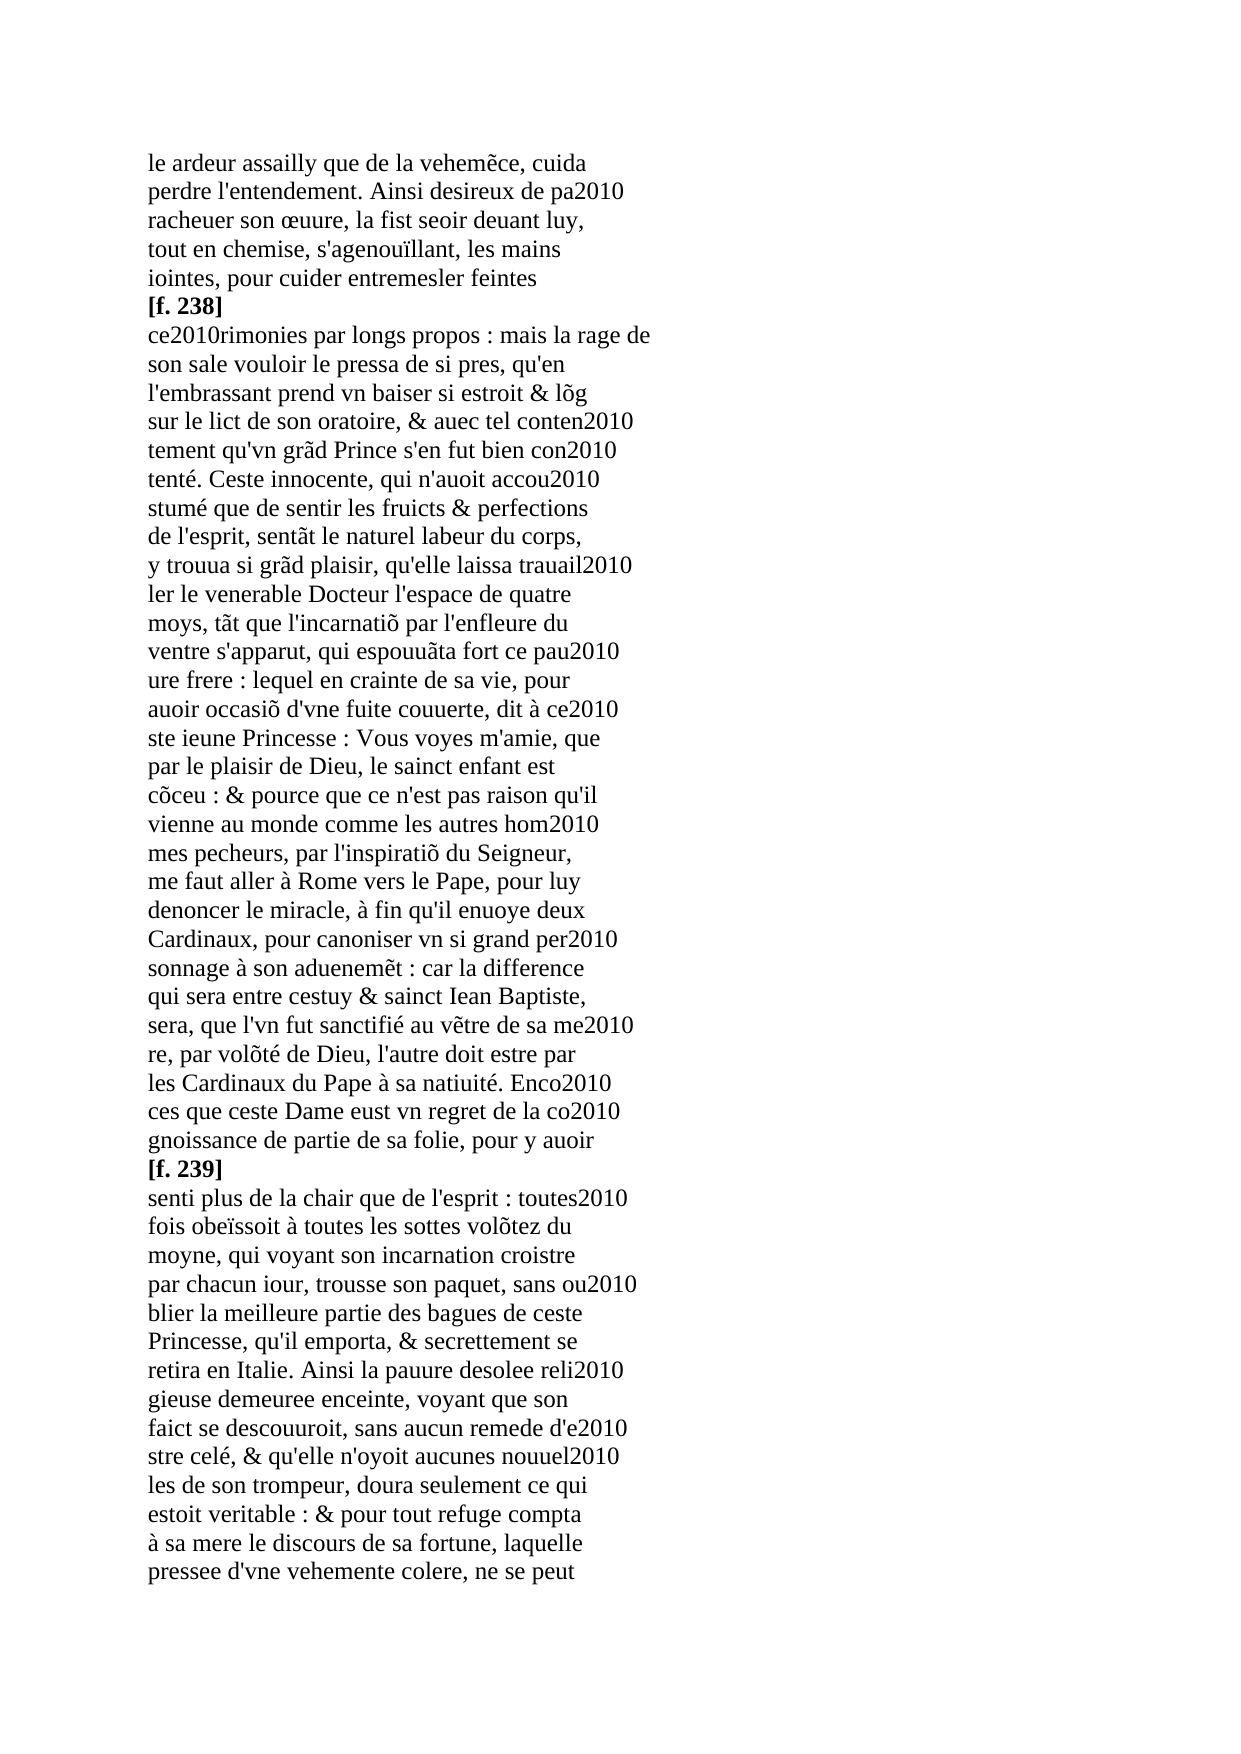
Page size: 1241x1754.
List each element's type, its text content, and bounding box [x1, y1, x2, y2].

text le ardeur assailly que de la vehemẽce, cuida perdre l'entendement. Ainsi desireux de pa2010 racheuer son œuure, la fist seoir deuant luy, tout en chemise, s'agenouïllant, les mains iointes, pour cuider entremesler feintes [f. 238] ce2010rimonies par longs propos : mais la rage de son sale vouloir le pressa de si pres, qu'en l'embrassant prend vn baiser si estroit & lõg sur le lict de son oratoire, & auec tel conten2010 tement qu'vn grãd Prince s'en fut bien con2010 tenté. Ceste innocente, qui n'auoit accou2010 stumé que de sentir les fruicts & perfections de l'esprit, sentãt le naturel labeur du corps, y trouua si grãd plaisir, qu'elle laissa trauail2010 ler le venerable Docteur l'espace de quatre moys, tãt que l'incarnatiõ par l'enfleure du ventre s'apparut, qui espouuãta fort ce pau2010 ure frere : lequel en crainte de sa vie, pour auoir occasiõ d'vne fuite couuerte, dit à ce2010 ste ieune Princesse : Vous voyes m'amie, que par le plaisir de Dieu, le sainct enfant est cõceu : & pource que ce n'est pas raison qu'il vienne au monde comme les autres hom2010 mes pecheurs, par l'inspiratiõ du Seigneur, me faut aller à Rome vers le Pape, pour luy denoncer le miracle, à fin qu'il enuoye deux Cardinaux, pour canoniser vn si grand per2010 sonnage à son aduenemẽt : car la difference qui sera entre cestuy & sainct Iean Baptiste, sera, que l'vn fut sanctifié au vẽtre de sa me2010 re, par volõté de Dieu, l'autre doit estre par les Cardinaux du Pape à sa natiuité. Enco2010 ces que ceste Dame eust vn regret de la co2010 gnoissance de partie de sa folie, pour y auoir [f. 239] senti plus de la chair que de l'esprit : toutes2010 fois obeïssoit à toutes les sottes volõtez du moyne, qui voyant son incarnation croistre par chacun iour, trousse son paquet, sans ou2010 blier la meilleure partie des bagues de ceste Princesse, qu'il emporta, & secrettement se retira en Italie. Ainsi la pauure desolee reli2010 gieuse demeuree enceinte, voyant que son faict se descouuroit, sans aucun remede d'e2010 stre celé, & qu'elle n'oyoit aucunes nouuel2010 les de son trompeur, doura seulement ce qui estoit veritable : & pour tout refuge compta à sa mere le discours de sa fortune, laquelle pressee d'vne vehemente colere, ne se peut [148, 148, 1093, 1585]
